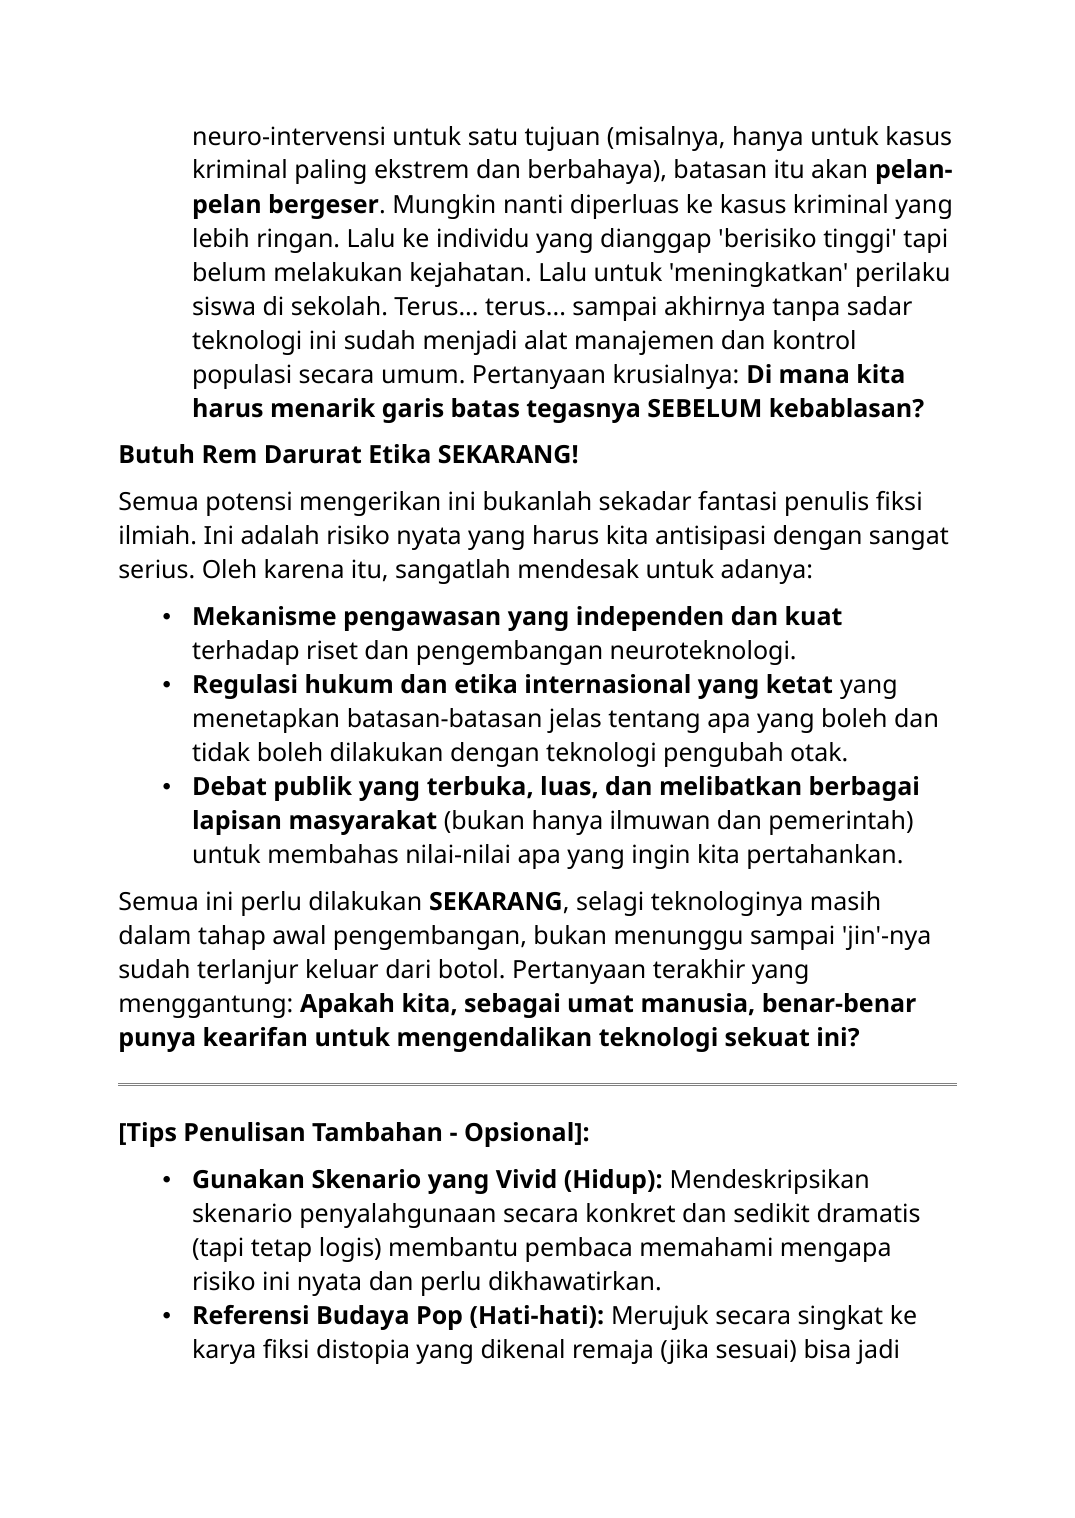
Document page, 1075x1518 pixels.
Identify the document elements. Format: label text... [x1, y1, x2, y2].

list Regulasi hukum dan etika internasional yang ketat yang menetapkan batasan-batasan jelas tentang apa yang boleh dan tidak boleh dilakukan dengan teknologi pengubah otak. [162, 667, 957, 769]
text Butuh Rem Darurat Etika SEKARANG! [118, 437, 957, 471]
list Debat publik yang terbuka, luas, dan melibatkan berbagai lapisan masyarakat (bukan hanya ilmuwan dan pemerintah) untuk membahas nilai-nilai apa yang ingin kita pertahankan. [162, 769, 957, 871]
list neuro-intervensi untuk satu tujuan (misalnya, hanya untuk kasus kriminal paling ekstrem dan berbahaya), batasan itu akan pelan-pelan bergeser. Mungkin nanti diperluas ke kasus kriminal yang lebih ringan. Lalu ke individu yang dianggap 'berisiko tinggi' tapi belum melakukan kejahatan. Lalu untuk 'meningkatkan' perilaku siswa di sekolah. Terus... terus... sampai akhirnya tanpa sadar teknologi ini sudah menjadi alat manajemen dan kontrol populasi secara umum. Pertanyaan krusialnya: Di mana kita harus menarik garis batas tegasnya SEBELUM kebablasan? [162, 118, 957, 425]
text [Tips Penulisan Tambahan - Opsional]: [118, 1115, 957, 1149]
text Semua potensi mengerikan ini bukanlah sekadar fantasi penulis fiksi ilmiah. Ini adalah risiko nyata yang harus kita antisipasi dengan sangat serius. Oleh karena itu, sangatlah mendesak untuk adanya: [118, 484, 957, 586]
list Gunakan Skenario yang Vivid (Hidup): Mendeskripsikan skenario penyalahgunaan secara konkret dan sedikit dramatis (tapi tetap logis) membantu pembaca memahami mengapa risiko ini nyata dan perlu dikhawatirkan. [162, 1162, 957, 1298]
list Mekanisme pengawasan yang independen dan kuat terhadap riset dan pengembangan neuroteknologi. [162, 598, 957, 667]
text Semua ini perlu dilakukan SEKARANG, selagi teknologinya masih dalam tahap awal pengembangan, bukan menunggu sampai 'jin'-nya sudah terlanjur keluar dari botol. Pertanyaan terakhir yang menggantung: Apakah kita, sebagai umat manusia, benar-benar punya kearifan untuk mengendalikan teknologi sekuat ini? [118, 883, 957, 1054]
list Referensi Budaya Pop (Hati-hati): Merujuk secara singkat ke karya fiksi distopia yang dikenal remaja (jika sesuai) bisa jadi [162, 1298, 957, 1366]
